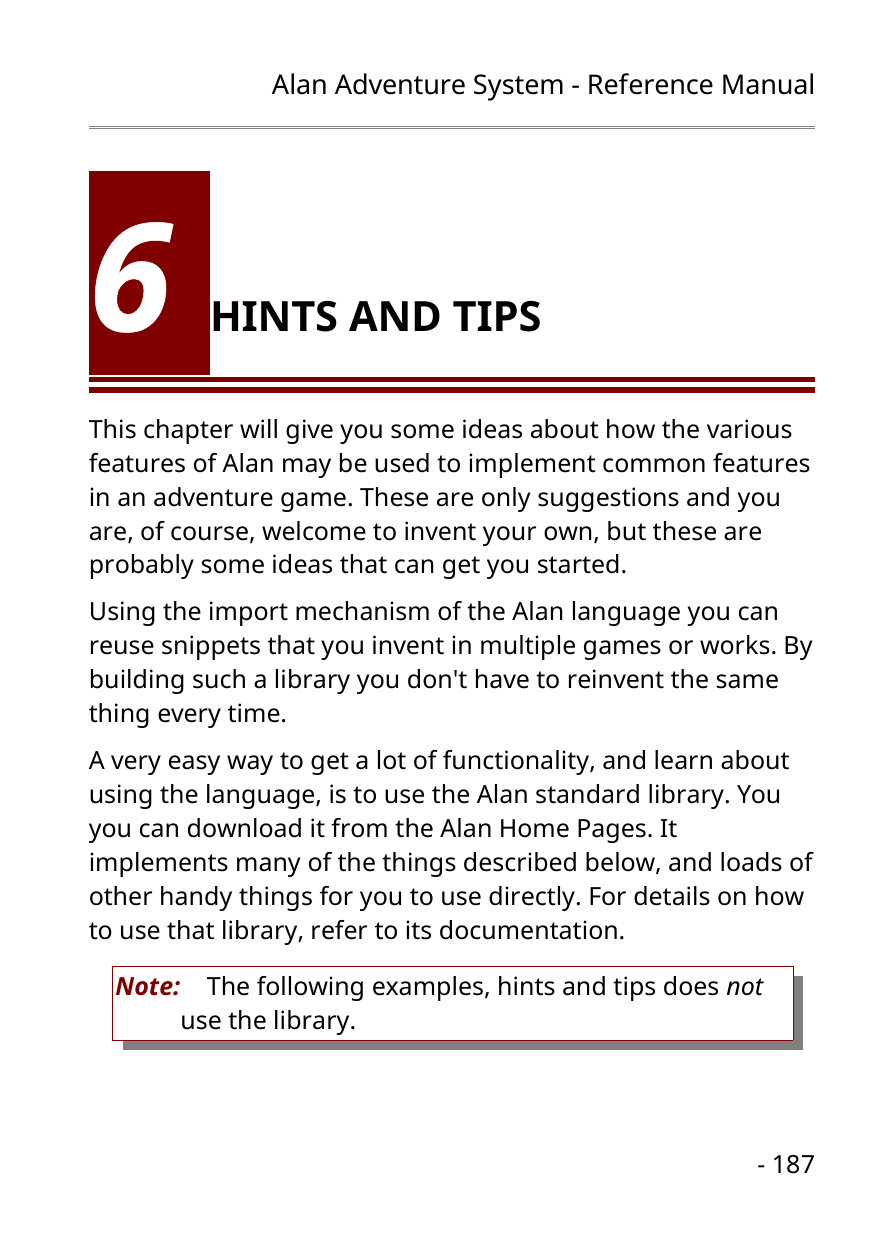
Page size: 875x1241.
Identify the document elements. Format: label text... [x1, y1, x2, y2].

list The following examples, hints and tips does not use the library. [113, 967, 793, 1040]
text Using the import mechanism of the Alan language you can reuse snippets that you invent in multiple games or works. By building such a library you don't have to reinvent the same thing every time. [88, 594, 815, 730]
text A very easy way to get a lot of functionality, and learn about using the language, is to use the Alan standard library. You you can download it from the Alan Home Pages. It implements many of the things described below, and loads of other handy things for you to use directly. For details on how to use that library, refer to its documentation. [88, 743, 815, 947]
text This chapter will give you some ideas about how the various features of Alan may be used to implement common features in an adventure game. These are only suggestions and you are, of course, welcome to invent your own, but these are probably some ideas that can get you started. [88, 412, 815, 581]
subtitle Hints And Tips [88, 171, 815, 393]
